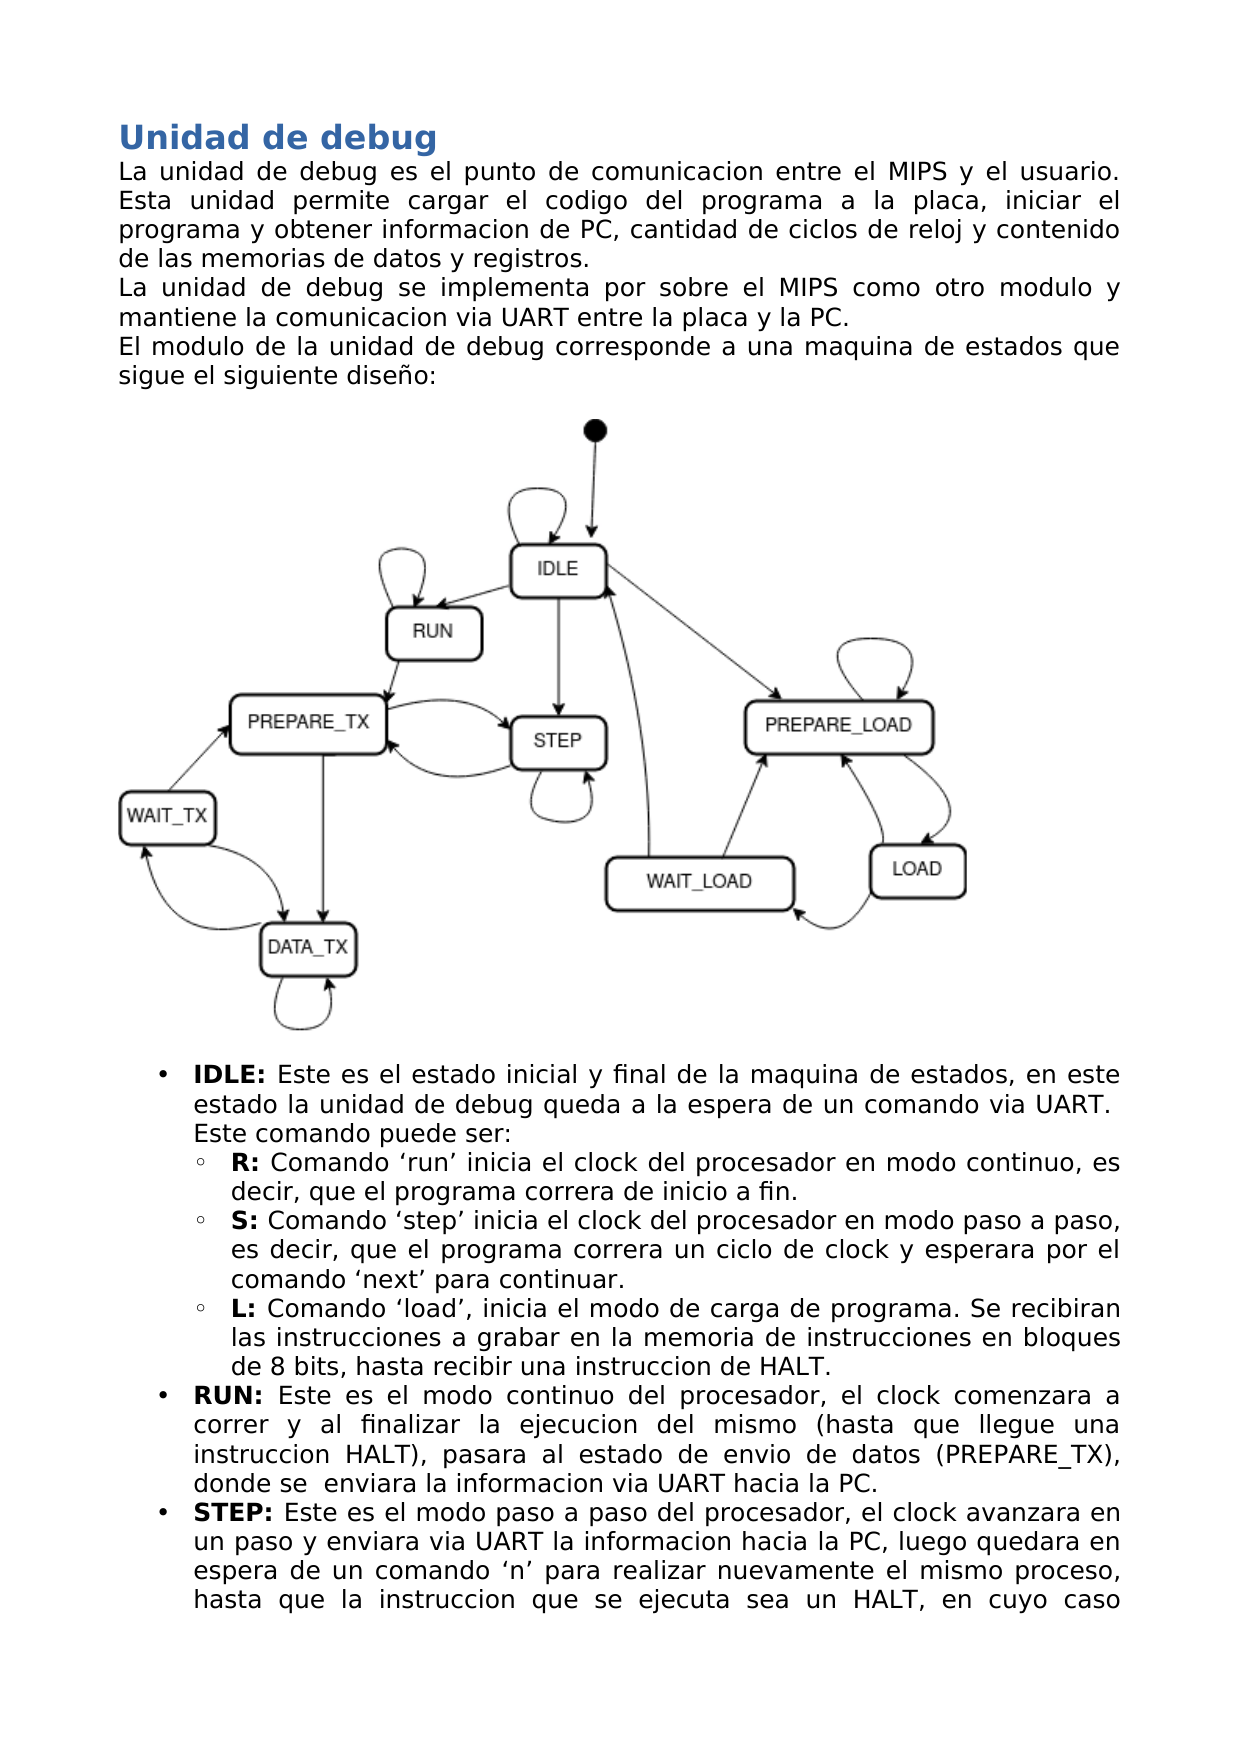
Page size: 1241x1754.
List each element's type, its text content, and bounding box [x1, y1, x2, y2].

list IDLE: Este es el estado inicial y final de la maquina de estados, en este estado la unidad de debug queda a la espera de un comando via UART. Este comando puede ser: [156, 1061, 1122, 1148]
list L: Comando ‘load’, inicia el modo de carga de programa. Se recibiran las instrucciones a grabar en la memoria de instrucciones en bloques de 8 bits, hasta recibir una instruccion de HALT. [193, 1294, 1122, 1381]
list STEP: Este es el modo paso a paso del procesador, el clock avanzara en un paso y enviara via UART la informacion hacia la PC, luego quedara en espera de un comando ‘n’ para realizar nuevamente el mismo proceso, hasta que la instruccion que se ejecuta sea un HALT, en cuyo caso [156, 1498, 1122, 1615]
text Unidad de debug [118, 118, 1122, 157]
text La unidad de debug se implementa por sobre el MIPS como otro modulo y mantiene la comunicacion via UART entre la placa y la PC. [118, 274, 1122, 332]
list S: Comando ‘step’ inicia el clock del procesador en modo paso a paso, es decir, que el programa correra un ciclo de clock y esperara por el comando ‘next’ para continuar. [193, 1206, 1122, 1294]
list R: Comando ‘run’ inicia el clock del procesador en modo continuo, es decir, que el programa correra de inicio a fin. [193, 1148, 1122, 1206]
text El modulo de la unidad de debug corresponde a una maquina de estados que sigue el siguiente diseño: [118, 332, 1122, 390]
list RUN: Este es el modo continuo del procesador, el clock comenzara a correr y al finalizar la ejecucion del mismo (hasta que llegue una instruccion HALT), pasara al estado de envio de datos (PREPARE_TX), donde se enviara la informacion via UART hacia la PC. [156, 1381, 1122, 1498]
picture [118, 419, 967, 1032]
text La unidad de debug es el punto de comunicacion entre el MIPS y el usuario. Esta unidad permite cargar el codigo del programa a la placa, iniciar el programa y obtener informacion de PC, cantidad de ciclos de reloj y contenido de las memorias de datos y registros. [118, 157, 1122, 274]
